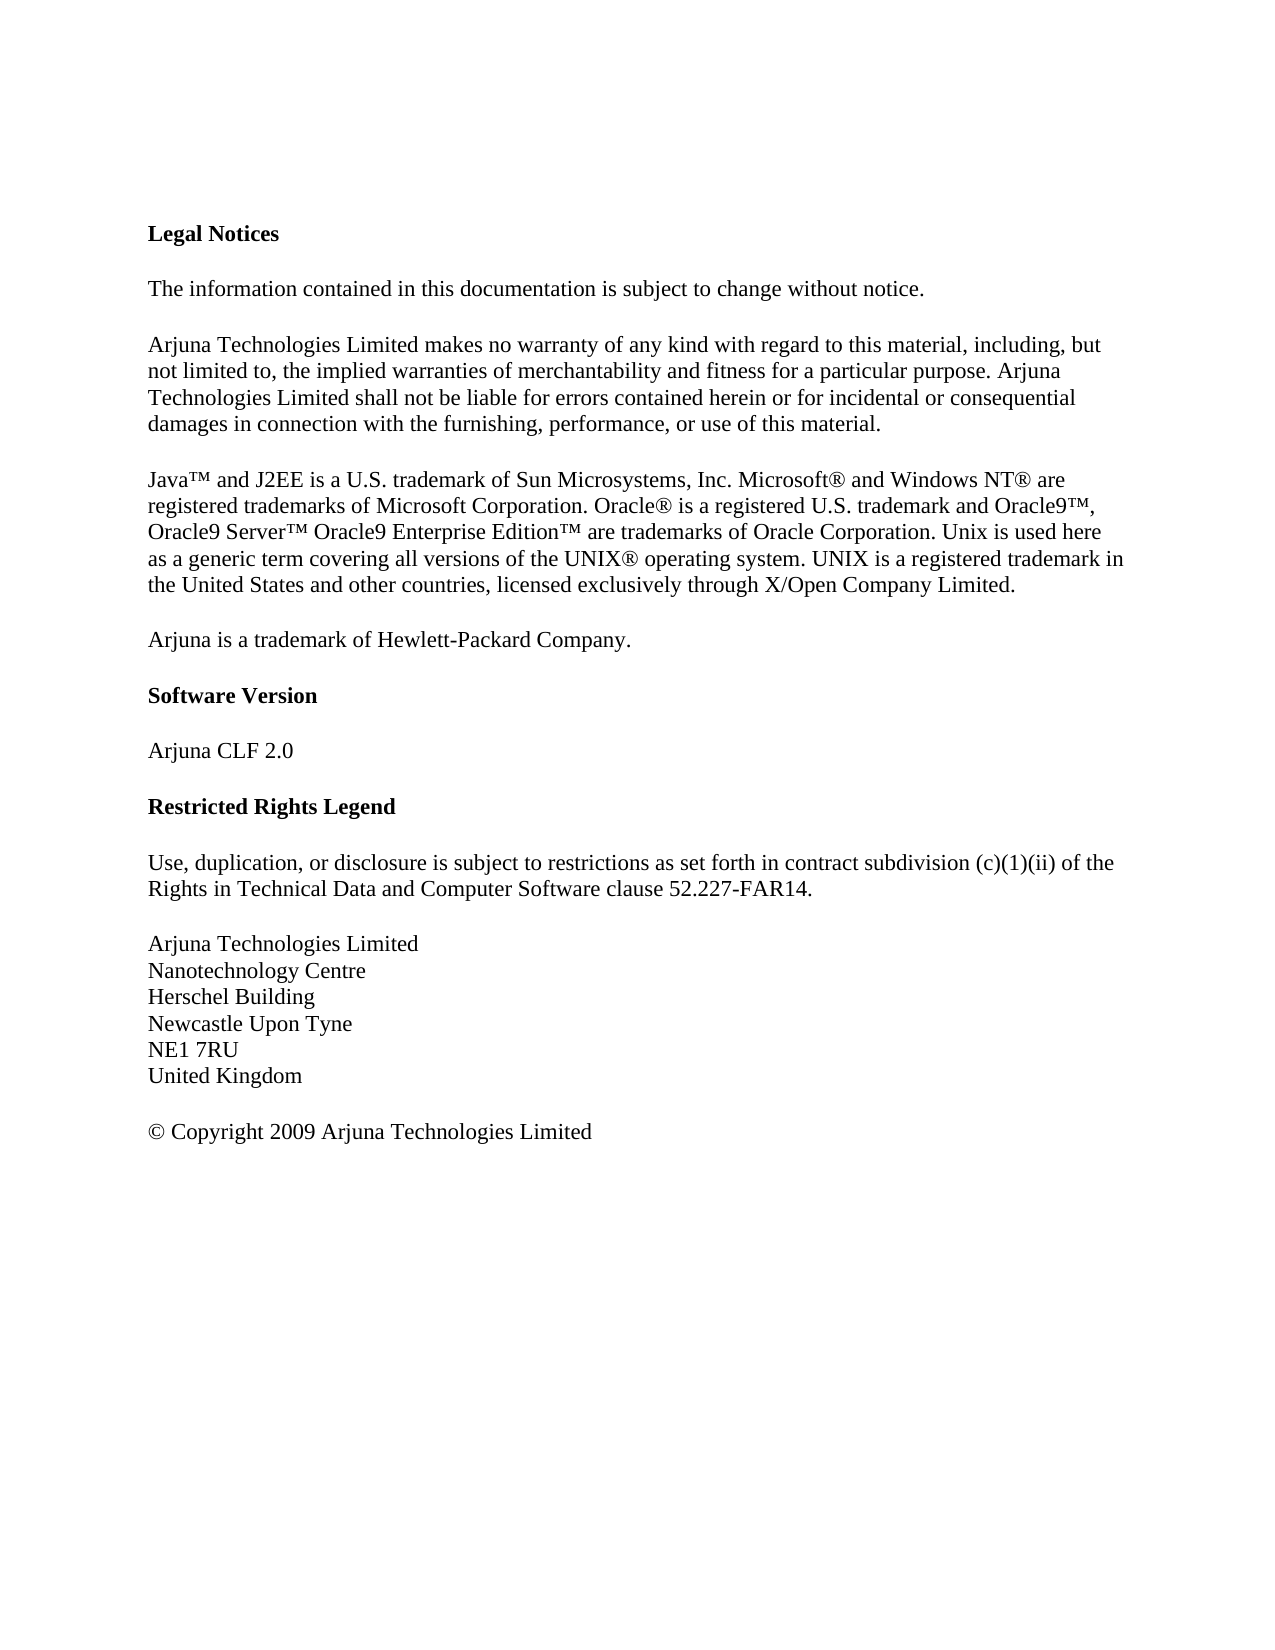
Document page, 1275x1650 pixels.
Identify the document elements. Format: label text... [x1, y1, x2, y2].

text Restricted Rights Legend [148, 793, 1127, 819]
text Arjuna Technologies Limited Nanotechnology Centre Herschel Building Newcastle Upon Tyne NE1 7RU United Kingdom [148, 931, 1127, 1089]
text Legal Notices [148, 220, 1127, 246]
text Arjuna Technologies Limited makes no warranty of any kind with regard to this material, including, but not limited to, the implied warranties of merchantability and fitness for a particular purpose. Arjuna Technologies Limited shall not be liable for errors contained herein or for incidental or consequential damages in connection with the furnishing, performance, or use of this material. [148, 331, 1127, 436]
text Software Version [148, 682, 1127, 708]
text The information contained in this documentation is subject to change without notice. [148, 276, 1127, 302]
text Arjuna CLF 2.0 [148, 738, 1127, 764]
text © Copyright 2009 Arjuna Technologies Limited [148, 1118, 1127, 1144]
text Use, duplication, or disclosure is subject to restrictions as set forth in contract subdivision (c)(1)(ii) of the Rights in Technical Data and Computer Software clause 52.227-FAR14. [148, 849, 1127, 901]
text Arjuna is a trademark of Hewlett-Packard Company. [148, 627, 1127, 653]
text Java™ and J2EE is a U.S. trademark of Sun Microsystems, Inc. Microsoft® and Windows NT® are registered trademarks of Microsoft Corporation. Oracle® is a registered U.S. trademark and Oracle9™, Oracle9 Server™ Oracle9 Enterprise Edition™ are trademarks of Oracle Corporation. Unix is used here as a generic term covering all versions of the UNIX® operating system. UNIX is a registered trademark in the United States and other countries, licensed exclusively through X/Open Company Limited. [148, 466, 1127, 597]
